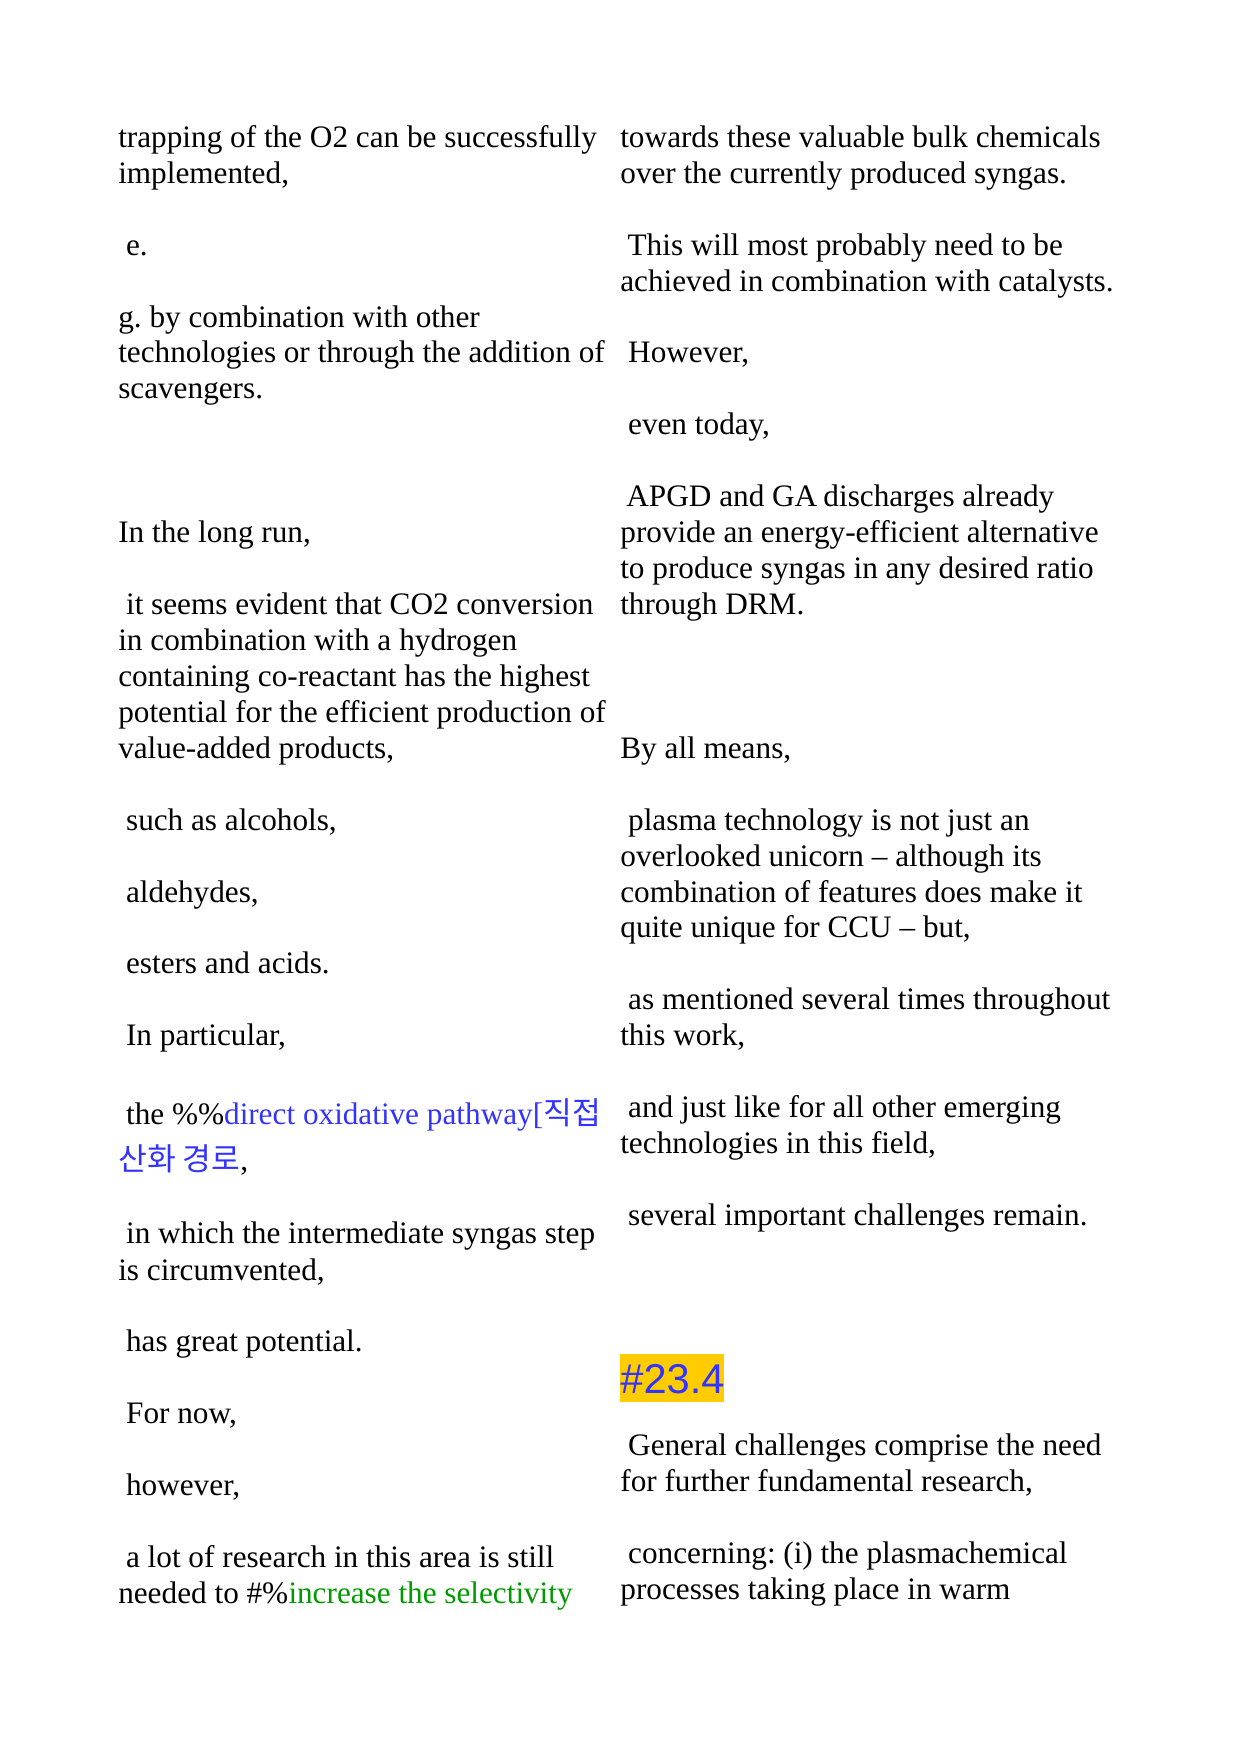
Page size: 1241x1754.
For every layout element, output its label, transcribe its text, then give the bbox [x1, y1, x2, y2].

text towards these valuable bulk chemicals over the currently produced syngas. [620, 118, 1122, 190]
text a lot of research in this area is still needed to #%increase the selectivity [118, 1538, 620, 1610]
text in which the intermediate syngas step is circumvented, [118, 1215, 620, 1287]
text However, [620, 334, 1122, 370]
text and just like for all other emerging technologies in this field, [620, 1088, 1122, 1160]
text it seems evident that CO2 conversion in combination with a hydrogen containing co-reactant has the highest potential for the efficient production of value-added products, [118, 585, 620, 765]
text as mentioned several times throughout this work, [620, 981, 1122, 1052]
text aldehydes, [118, 873, 620, 909]
text trapping of the O2 can be successfully implemented, [118, 118, 620, 190]
text such as alcohols, [118, 801, 620, 837]
text concerning: (i) the plasmachemical processes taking place in warm [620, 1534, 1122, 1606]
text In the long run, [118, 513, 620, 549]
text g. by combination with other technologies or through the addition of scavengers. [118, 298, 620, 406]
text In particular, [118, 1017, 620, 1052]
text however, [118, 1466, 620, 1502]
text APGD and GA discharges already provide an energy-efficient alternative to produce syngas in any desired ratio through DRM. [620, 477, 1122, 621]
text For now, [118, 1394, 620, 1430]
text #23.4 [620, 1354, 1122, 1402]
text This will most probably need to be achieved in combination with catalysts. [620, 226, 1122, 298]
text General challenges comprise the need for further fundamental research, [620, 1426, 1122, 1498]
text plasma technology is not just an overlooked unicorn – although its combination of features does make it quite unique for CCU – but, [620, 801, 1122, 945]
text esters and acids. [118, 945, 620, 981]
text even today, [620, 406, 1122, 442]
text several important challenges remain. [620, 1196, 1122, 1232]
text has great potential. [118, 1323, 620, 1358]
text the %%direct oxidative pathway[직접 산화 경로, [118, 1088, 620, 1179]
text e. [118, 226, 620, 262]
text By all means, [620, 729, 1122, 765]
